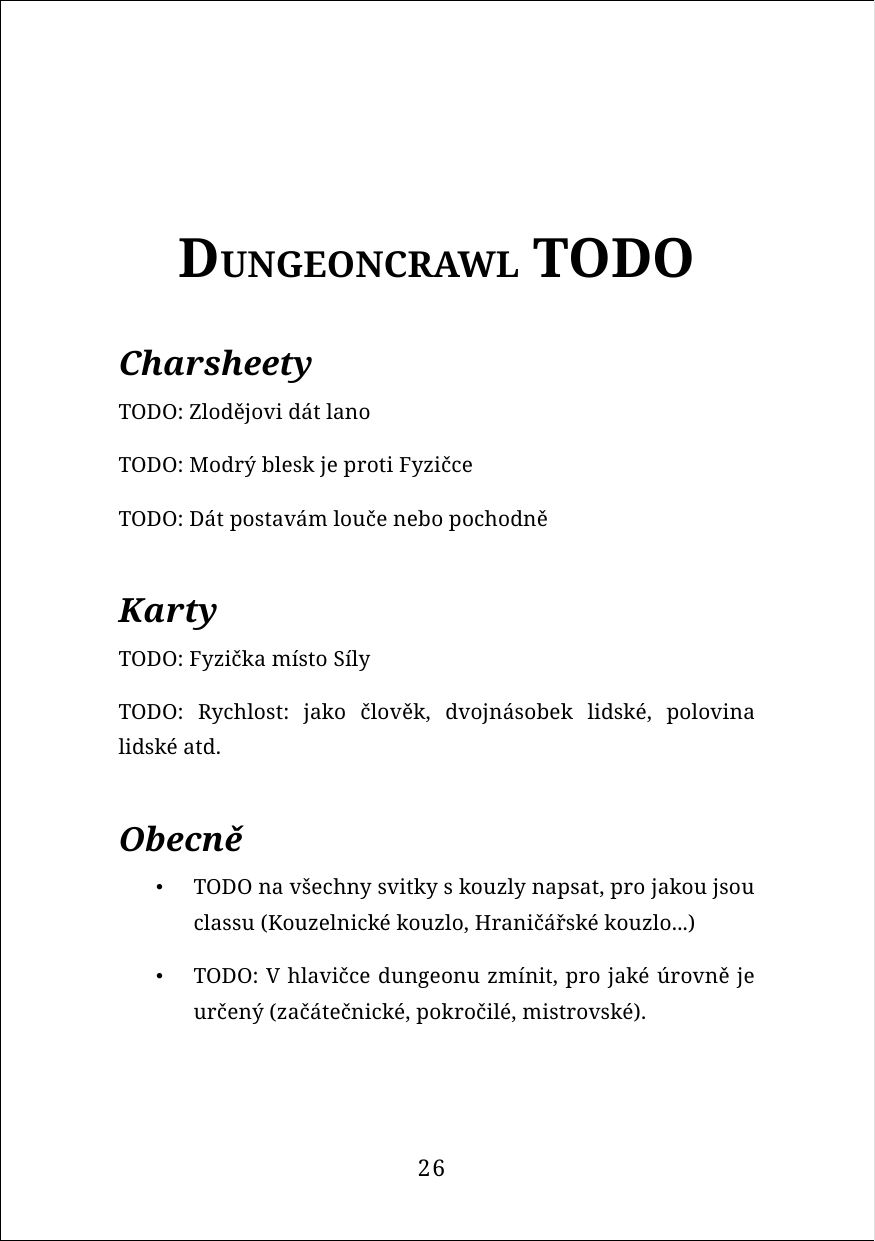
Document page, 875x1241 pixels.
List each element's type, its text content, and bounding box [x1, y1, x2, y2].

list TODO: V hlavičce dungeonu zmínit, pro jaké úrovně je určený (začátečnické, pokročilé, mistrovské). [156, 961, 756, 1025]
text TODO: Zlodějovi dát lano [118, 397, 756, 426]
text TODO: Rychlost: jako člověk, dvojnásobek lidské, polovina lidské atd. [118, 697, 756, 761]
text TODO: Fyzička místo Síly [118, 644, 756, 672]
subtitle Obecně [118, 815, 756, 861]
subtitle Karty [118, 587, 756, 632]
list TODO na všechny svitky s kouzly napsat, pro jakou jsou classu (Kouzelnické kouzlo, Hraničářské kouzlo...) [156, 872, 756, 936]
text TODO: Dát postavám louče nebo pochodně [118, 504, 756, 532]
subtitle Dungeoncrawl TODO [118, 219, 756, 293]
subtitle Charsheety [118, 340, 756, 386]
text TODO: Modrý blesk je proti Fyzičce [118, 451, 756, 479]
